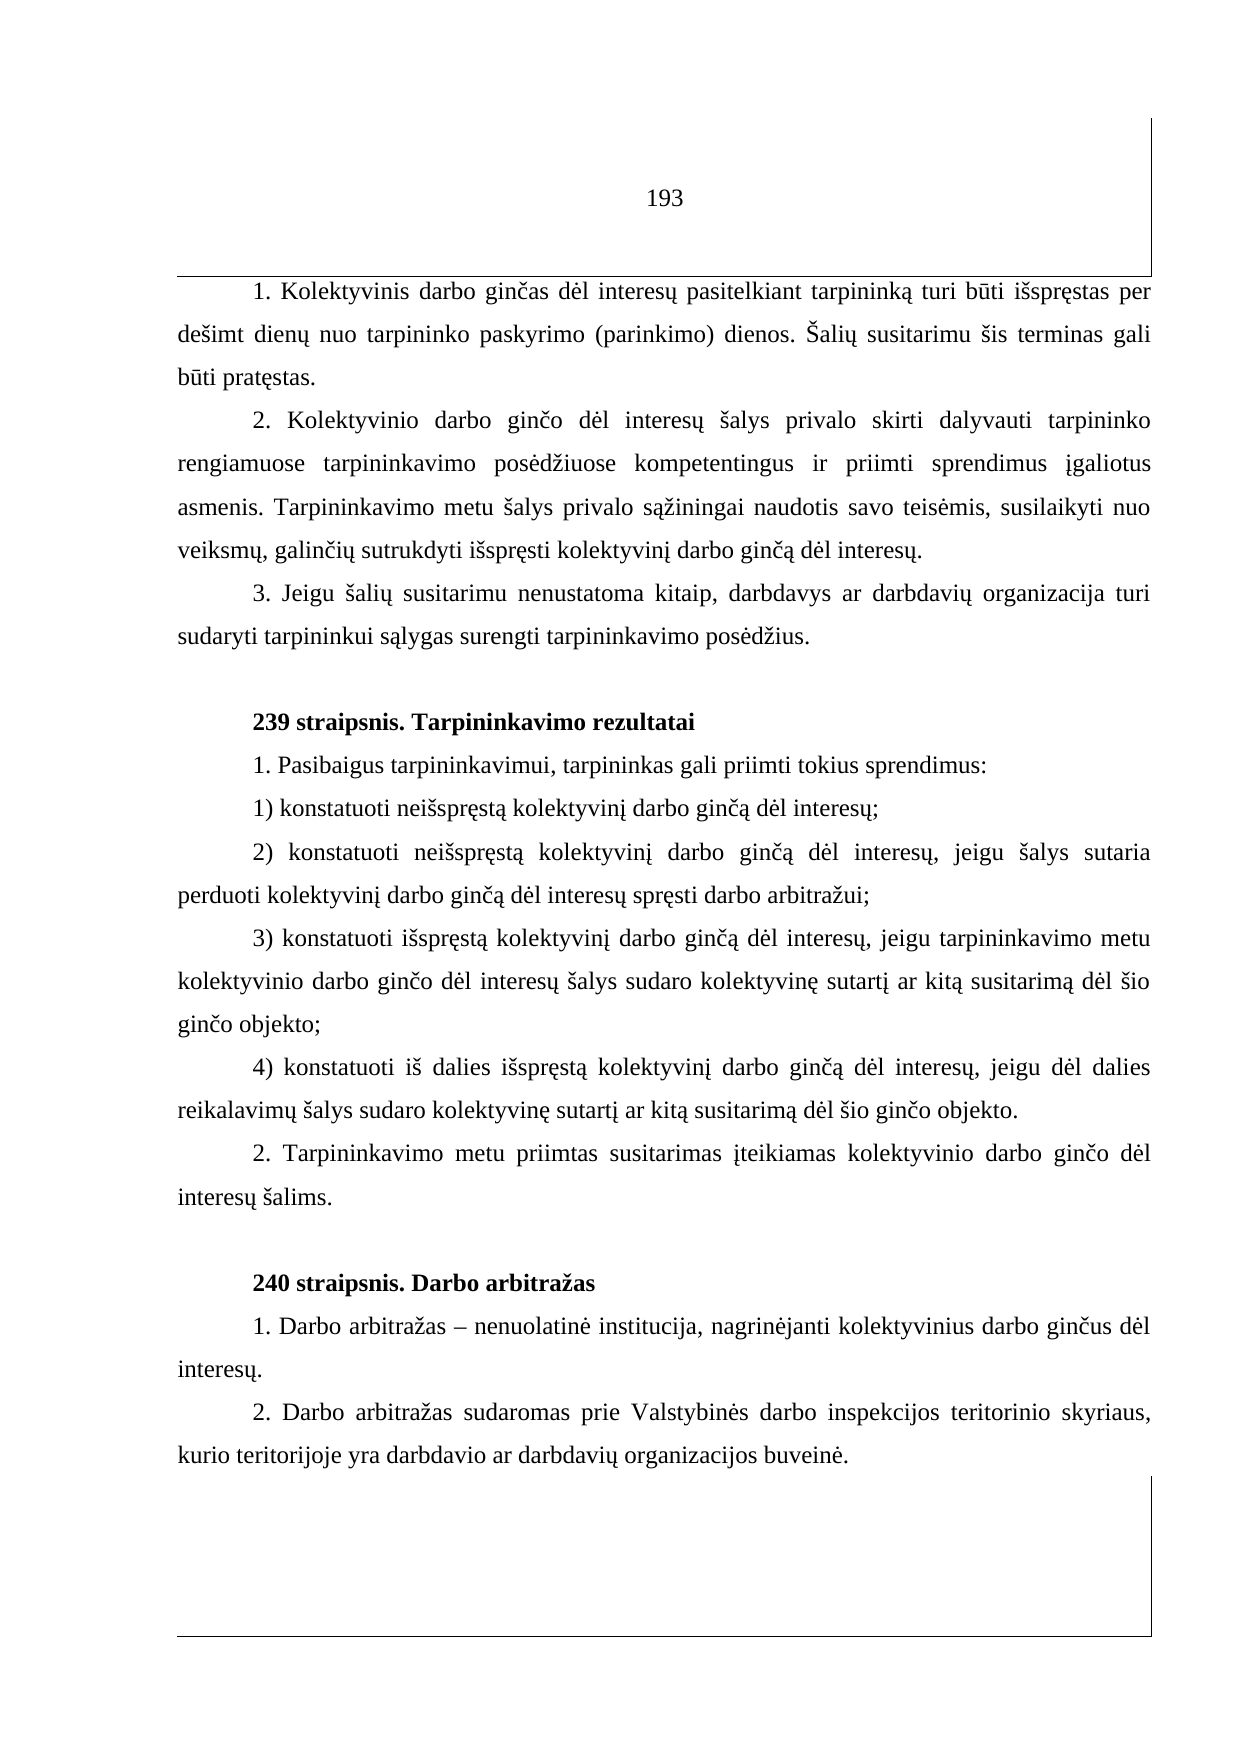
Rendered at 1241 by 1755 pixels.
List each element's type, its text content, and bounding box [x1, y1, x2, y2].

subtitle 240 straipsnis. Darbo arbitražas [177, 1268, 1152, 1297]
text 3. Jeigu šalių susitarimu nenustatoma kitaip, darbdavys ar darbdavių organizacija turi sudaryti tarpininkui sąlygas surengti tarpininkavimo posėdžius. [177, 578, 1152, 650]
text 1) konstatuoti neišspręstą kolektyvinį darbo ginčą dėl interesų; [177, 793, 1152, 822]
text 2. Kolektyvinio darbo ginčo dėl interesų šalys privalo skirti dalyvauti tarpininko rengiamuose tarpininkavimo posėdžiuose kompetentingus ir priimti sprendimus įgaliotus asmenis. Tarpininkavimo metu šalys privalo sąžiningai naudotis savo teisėmis, susilaikyti nuo veiksmų, galinčių sutrukdyti išspręsti kolektyvinį darbo ginčą dėl interesų. [177, 405, 1152, 563]
text 4) konstatuoti iš dalies išspręstą kolektyvinį darbo ginčą dėl interesų, jeigu dėl dalies reikalavimų šalys sudaro kolektyvinę sutartį ar kitą susitarimą dėl šio ginčo objekto. [177, 1052, 1152, 1124]
text 1. Pasibaigus tarpininkavimui, tarpininkas gali priimti tokius sprendimus: [177, 750, 1152, 779]
text 1. Darbo arbitražas – nenuolatinė institucija, nagrinėjanti kolektyvinius darbo ginčus dėl interesų. [177, 1311, 1152, 1383]
text 2. Tarpininkavimo metu priimtas susitarimas įteikiamas kolektyvinio darbo ginčo dėl interesų šalims. [177, 1138, 1152, 1210]
text 2. Darbo arbitražas sudaromas prie Valstybinės darbo inspekcijos teritorinio skyriaus, kurio teritorijoje yra darbdavio ar darbdavių organizacijos buveinė. [177, 1397, 1152, 1469]
text 3) konstatuoti išspręstą kolektyvinį darbo ginčą dėl interesų, jeigu tarpininkavimo metu kolektyvinio darbo ginčo dėl interesų šalys sudaro kolektyvinę sutartį ar kitą susitarimą dėl šio ginčo objekto; [177, 923, 1152, 1038]
text 2) konstatuoti neišspręstą kolektyvinį darbo ginčą dėl interesų, jeigu šalys sutaria perduoti kolektyvinį darbo ginčą dėl interesų spręsti darbo arbitražui; [177, 837, 1152, 908]
subtitle 239 straipsnis. Tarpininkavimo rezultatai [177, 707, 1152, 736]
text 1. Kolektyvinis darbo ginčas dėl interesų pasitelkiant tarpininką turi būti išspręstas per dešimt dienų nuo tarpininko paskyrimo (parinkimo) dienos. Šalių susitarimu šis terminas gali būti pratęstas. [177, 276, 1152, 391]
